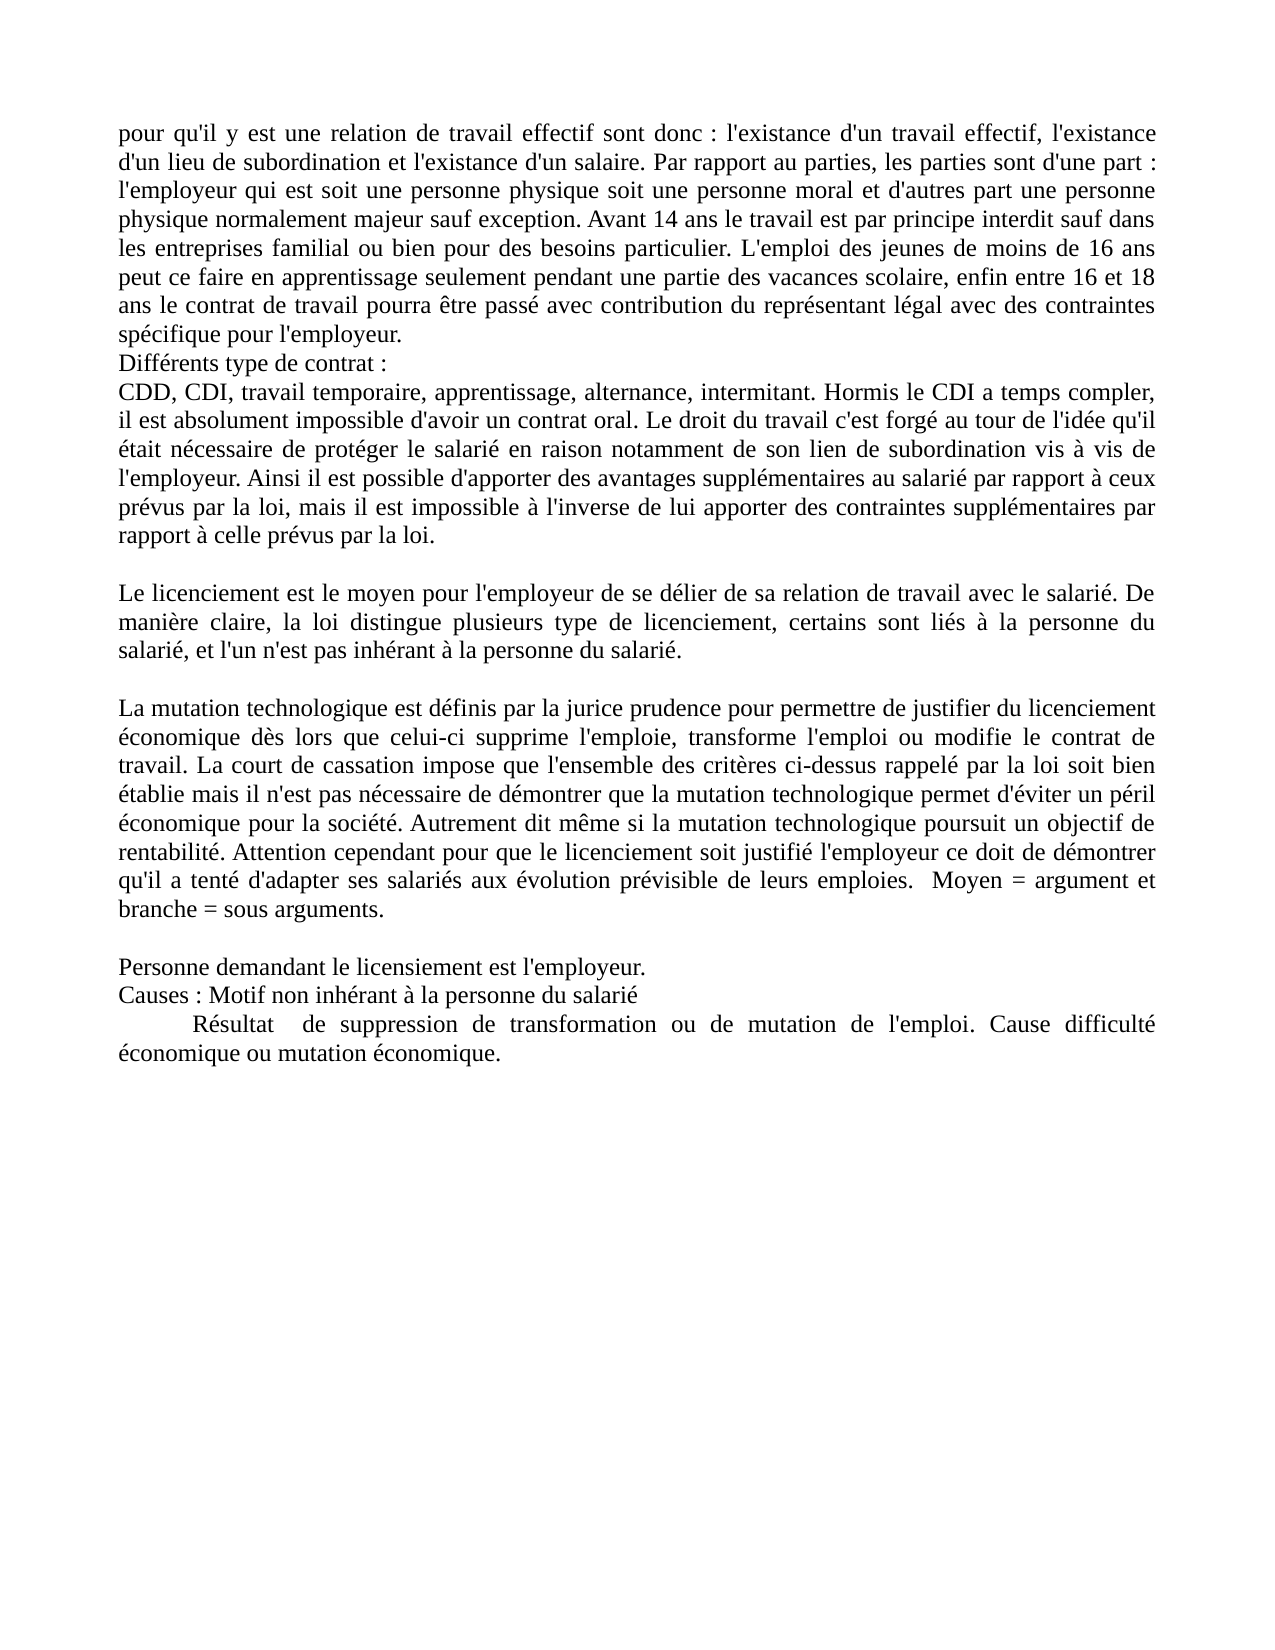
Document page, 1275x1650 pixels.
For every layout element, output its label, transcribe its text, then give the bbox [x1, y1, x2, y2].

text Le licenciement est le moyen pour l'employeur de se délier de sa relation de travail avec le salarié. De manière claire, la loi distingue plusieurs type de licenciement, certains sont liés à la personne du salarié, et l'un n'est pas inhérant à la personne du salarié. [118, 578, 1157, 664]
text Différents type de contrat : [118, 348, 1157, 377]
text Résultat de suppression de transformation ou de mutation de l'emploi. Cause difficulté économique ou mutation économique. [118, 1009, 1157, 1067]
text La mutation technologique est définis par la jurice prudence pour permettre de justifier du licenciement économique dès lors que celui-ci supprime l'emploie, transforme l'emploi ou modifie le contrat de travail. La court de cassation impose que l'ensemble des critères ci-dessus rappelé par la loi soit bien établie mais il n'est pas nécessaire de démontrer que la mutation technologique permet d'éviter un péril économique pour la société. Autrement dit même si la mutation technologique poursuit un objectif de rentabilité. Attention cependant pour que le licenciement soit justifié l'employeur ce doit de démontrer qu'il a tenté d'adapter ses salariés aux évolution prévisible de leurs emploies. Moyen = argument et branche = sous arguments. [118, 693, 1157, 923]
text pour qu'il y est une relation de travail effectif sont donc : l'existance d'un travail effectif, l'existance d'un lieu de subordination et l'existance d'un salaire. Par rapport au parties, les parties sont d'une part : l'employeur qui est soit une personne physique soit une personne moral et d'autres part une personne physique normalement majeur sauf exception. Avant 14 ans le travail est par principe interdit sauf dans les entreprises familial ou bien pour des besoins particulier. L'emploi des jeunes de moins de 16 ans peut ce faire en apprentissage seulement pendant une partie des vacances scolaire, enfin entre 16 et 18 ans le contrat de travail pourra être passé avec contribution du représentant légal avec des contraintes spécifique pour l'employeur. [118, 118, 1157, 348]
text Causes : Motif non inhérant à la personne du salarié [118, 981, 1157, 1009]
text Personne demandant le licensiement est l'employeur. [118, 952, 1157, 981]
text CDD, CDI, travail temporaire, apprentissage, alternance, intermitant. Hormis le CDI a temps compler, il est absolument impossible d'avoir un contrat oral. Le droit du travail c'est forgé au tour de l'idée qu'il était nécessaire de protéger le salarié en raison notamment de son lien de subordination vis à vis de l'employeur. Ainsi il est possible d'apporter des avantages supplémentaires au salarié par rapport à ceux prévus par la loi, mais il est impossible à l'inverse de lui apporter des contraintes supplémentaires par rapport à celle prévus par la loi. [118, 377, 1157, 549]
